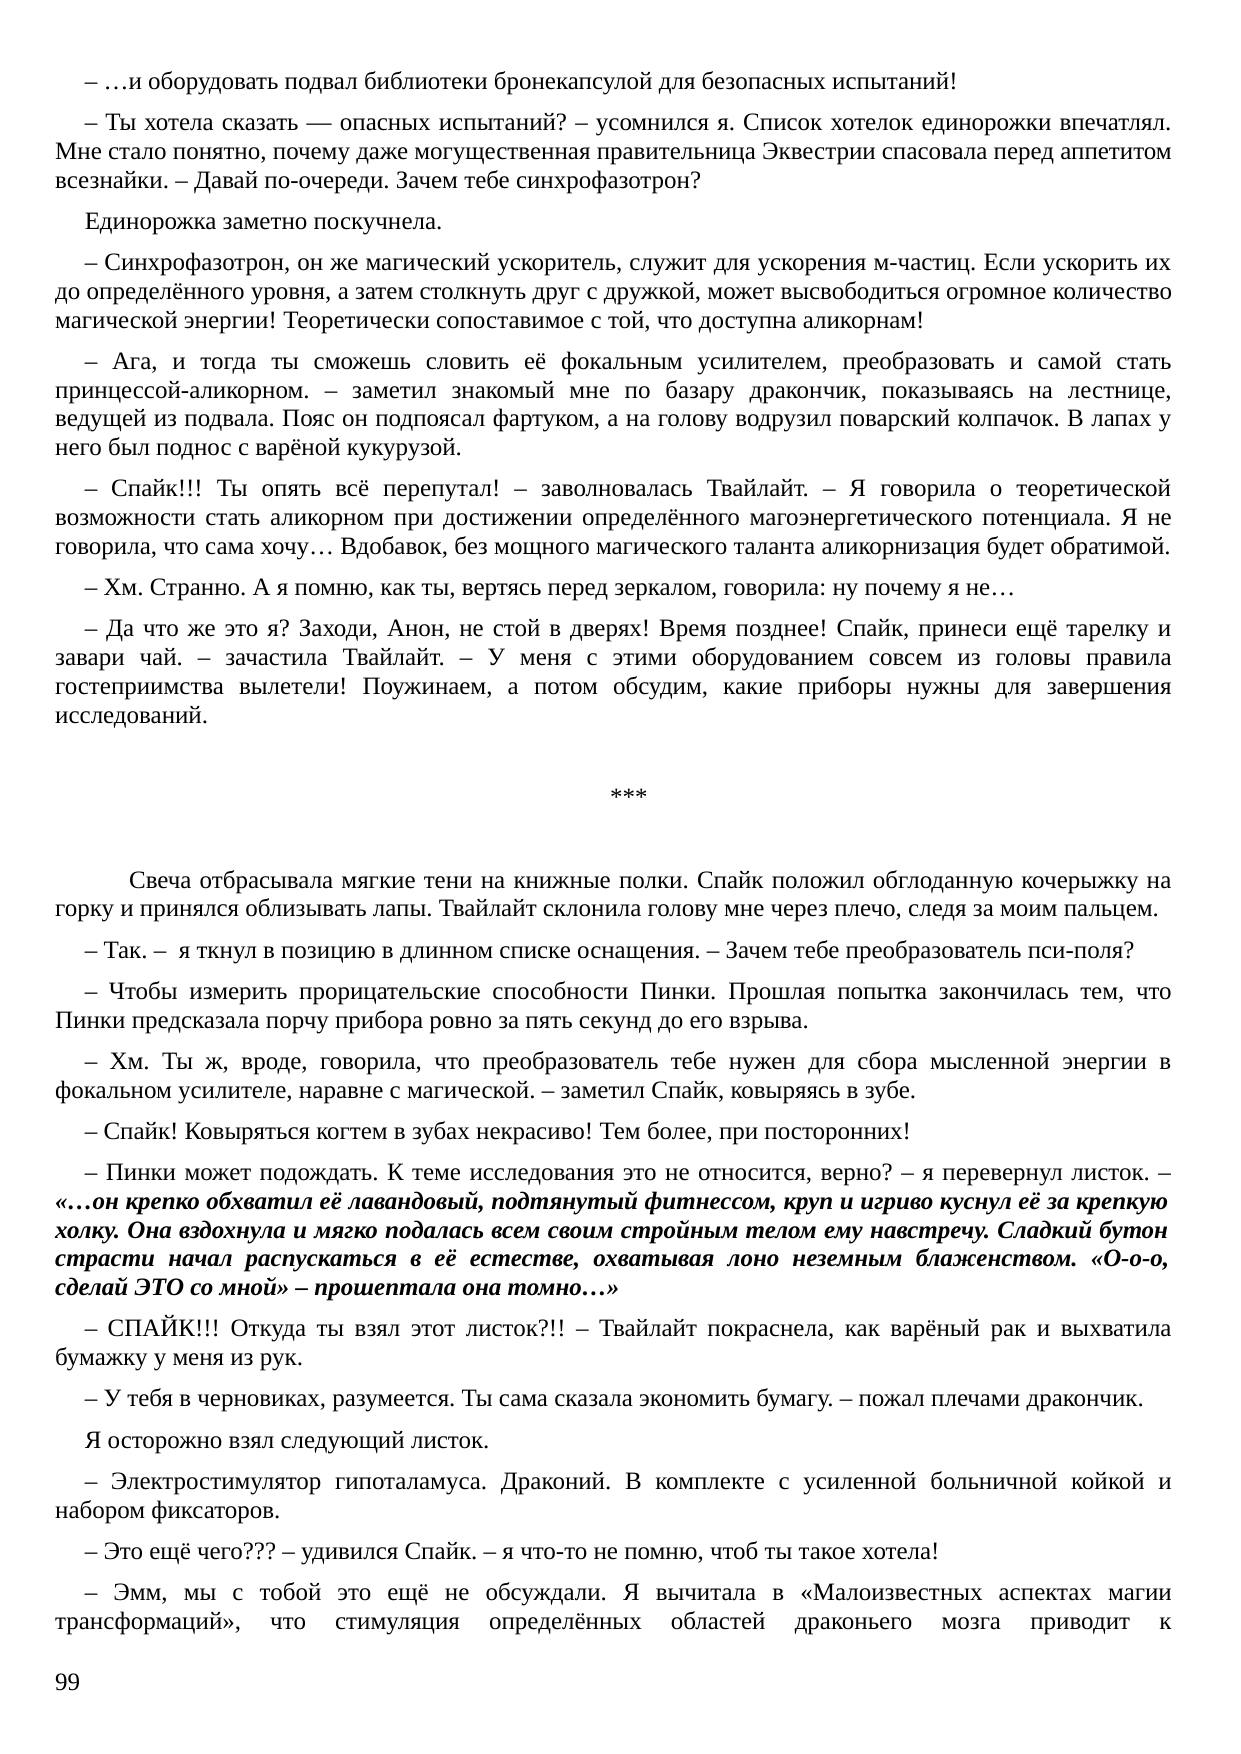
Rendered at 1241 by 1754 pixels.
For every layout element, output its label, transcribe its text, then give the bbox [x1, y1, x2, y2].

text – Спайк! Ковыряться когтем в зубах некрасиво! Тем более, при посторонних! [55, 1116, 1173, 1145]
text *** [55, 782, 1173, 811]
text – СПАЙК!!! Откуда ты взял этот листок?!! – Твайлайт покраснела, как варёный рак и выхватила бумажку у меня из рук. [55, 1313, 1173, 1371]
text – …и оборудовать подвал библиотеки бронекапсулой для безопасных испытаний! [55, 66, 1173, 95]
text – Ага, и тогда ты сможешь словить её фокальным усилителем, преобразовать и самой стать принцессой-аликорном. – заметил знакомый мне по базару дракончик, показываясь на лестнице, ведущей из подвала. Пояс он подпоясал фартуком, а на голову водрузил поварский колпачок. В лапах у него был поднос с варёной кукурузой. [55, 346, 1173, 461]
text – Электростимулятор гипоталамуса. Драконий. В комплекте с усиленной больничной койкой и набором фиксаторов. [55, 1466, 1173, 1523]
text – Хм. Странно. А я помню, как ты, вертясь перед зеркалом, говорила: ну почему я не… [55, 572, 1173, 601]
text – У тебя в черновиках, разумеется. Ты сама сказала экономить бумагу. – пожал плечами дракончик. [55, 1383, 1173, 1412]
text – Спайк!!! Ты опять всё перепутал! – заволновалась Твайлайт. – Я говорила о теоретической возможности стать аликорном при достижении определённого магоэнергетического потенциала. Я не говорила, что сама хочу… Вдобавок, без мощного магического таланта аликорнизация будет обратимой. [55, 473, 1173, 560]
text – Синхрофазотрон, он же магический ускоритель, служит для ускорения м-частиц. Если ускорить их до определённого уровня, а затем столкнуть друг с дружкой, может высвободиться огромное количество магической энергии! Теоретически сопоставимое с той, что доступна аликорнам! [55, 247, 1173, 333]
text – Эмм, мы с тобой это ещё не обсуждали. Я вычитала в «Малоизвестных аспектах магии трансформаций», что стимуляция определённых областей драконьего мозга приводит к [55, 1577, 1173, 1635]
text – Хм. Ты ж, вроде, говорила, что преобразователь тебе нужен для сбора мысленной энергии в фокальном усилителе, наравне с магической. – заметил Спайк, ковыряясь в зубе. [55, 1046, 1173, 1103]
text – Ты хотела сказать — опасных испытаний? – усомнился я. Список хотелок единорожки впечатлял. Мне стало понятно, почему даже могущественная правительница Эквестрии спасовала перед аппетитом всезнайки. – Давай по-очереди. Зачем тебе синхрофазотрон? [55, 107, 1173, 193]
text – Пинки может подождать. К теме исследования это не относится, верно? – я перевернул листок. – «…он крепко обхватил её лавандовый, подтянутый фитнессом, круп и игриво куснул её за крепкую холку. Она вздохнула и мягко подалась всем своим стройным телом ему навстречу. Сладкий бутон страсти начал распускаться в её естестве, охватывая лоно неземным блаженством. «О-о-о, сделай ЭТО со мной» – прошептала она томно…» [55, 1157, 1173, 1301]
text – Так. – я ткнул в позицию в длинном списке оснащения. – Зачем тебе преобразователь пси-поля? [55, 935, 1173, 963]
text Я осторожно взял следующий листок. [55, 1425, 1173, 1453]
text – Да что же это я? Заходи, Анон, не стой в дверях! Время позднее! Спайк, принеси ещё тарелку и завари чай. – зачастила Твайлайт. – У меня с этими оборудованием совсем из головы правила гостеприимства вылетели! Поужинаем, а потом обсудим, какие приборы нужны для завершения исследований. [55, 613, 1173, 728]
text Единорожка заметно поскучнела. [55, 206, 1173, 235]
text Свеча отбрасывала мягкие тени на книжные полки. Спайк положил обглоданную кочерыжку на горку и принялся облизывать лапы. Твайлайт склонила голову мне через плечо, следя за моим пальцем. [55, 865, 1173, 922]
text – Это ещё чего??? – удивился Спайк. – я что-то не помню, чтоб ты такое хотела! [55, 1536, 1173, 1565]
text – Чтобы измерить прорицательские способности Пинки. Прошлая попытка закончилась тем, что Пинки предсказала порчу прибора ровно за пять секунд до его взрыва. [55, 976, 1173, 1033]
